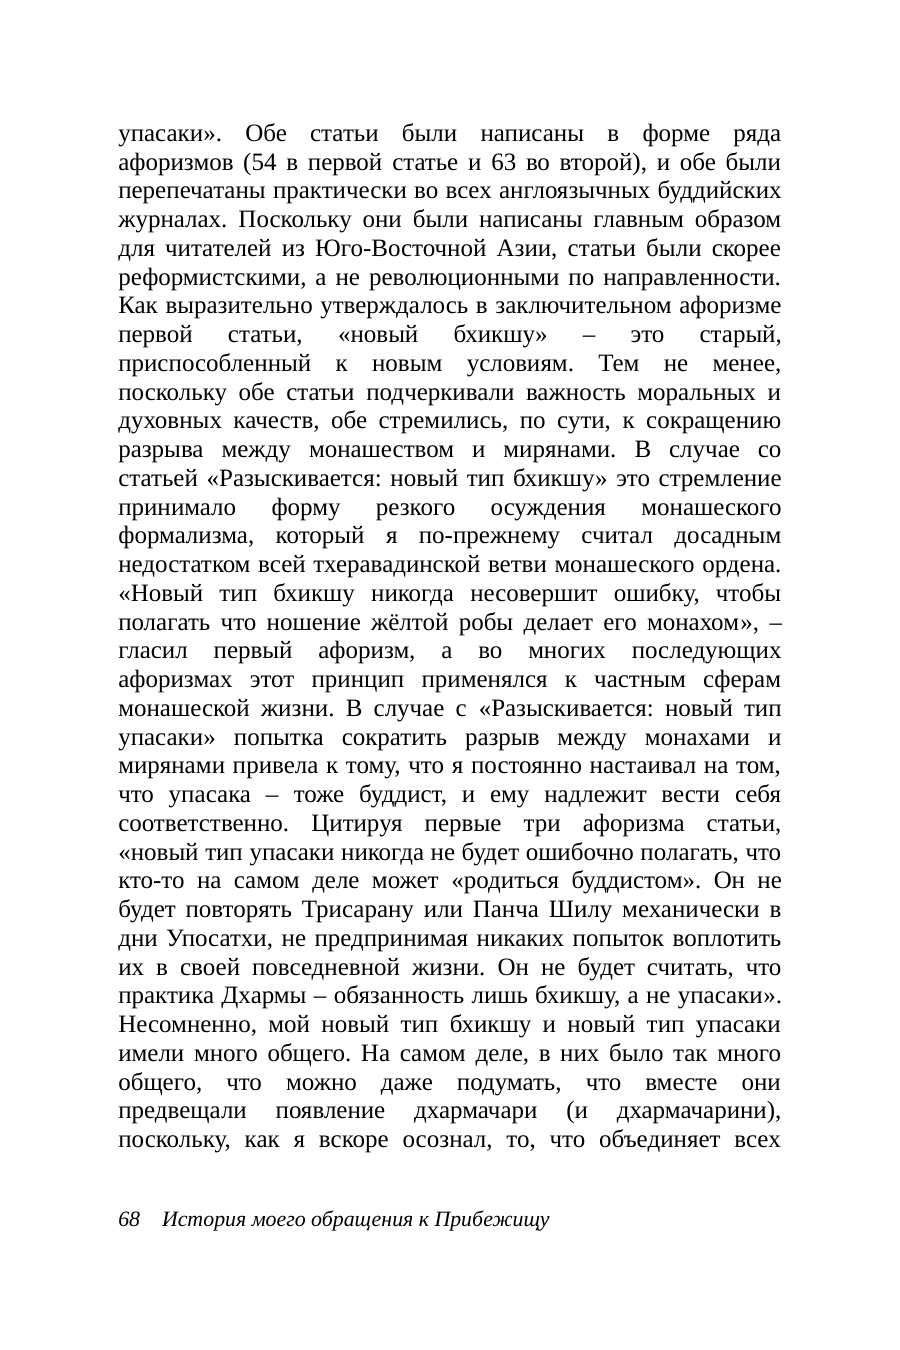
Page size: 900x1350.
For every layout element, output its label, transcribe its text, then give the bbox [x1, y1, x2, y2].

text упасаки». Обе статьи были написаны в форме ряда афоризмов (54 в первой статье и 63 во второй), и обе были перепечатаны практически во всех англоязычных буддийских журналах. Поскольку они были написаны главным образом для читателей из Юго-Восточной Азии, статьи были скорее реформистскими, а не революционными по направленности. Как выразительно утверждалось в заключительном афоризме первой статьи, «новый бхикшу» – это старый, приспособленный к новым условиям. Тем не менее, поскольку обе статьи подчеркивали важность моральных и духовных качеств, обе стремились, по сути, к сокращению разрыва между монашеством и мирянами. В случае со статьей «Разыскивается: новый тип бхикшу» это стремление принимало форму резкого осуждения монашеского формализма, который я по-прежнему считал досадным недостатком всей тхеравадинской ветви монашеского ордена. «Новый тип бхикшу никогда несовершит ошибку, чтобы полагать что ношение жёлтой робы делает его монахом», – гласил первый афоризм, а во многих последующих афоризмах этот принцип применялся к частным сферам монашеской жизни. В случае с «Разыскивается: новый тип упасаки» попытка сократить разрыв между монахами и мирянами привела к тому, что я постоянно настаивал на том, что упасака – тоже буддист, и ему надлежит вести себя соответственно. Цитируя первые три афоризма статьи, «новый тип упасаки никогда не будет ошибочно полагать, что кто-то на самом деле может «родиться буддистом». Он не будет повторять Трисарану или Панча Шилу механически в дни Упосатхи, не предпринимая никаких попыток воплотить их в своей повседневной жизни. Он не будет считать, что практика Дхармы – обязанность лишь бхикшу, а не упасаки». Несомненно, мой новый тип бхикшу и новый тип упасаки имели много общего. На самом деле, в них было так много общего, что можно даже подумать, что вместе они предвещали появление дхармачари (и дхармачарини), поскольку, как я вскоре осознал, то, что объединяет всех [118, 118, 782, 1153]
